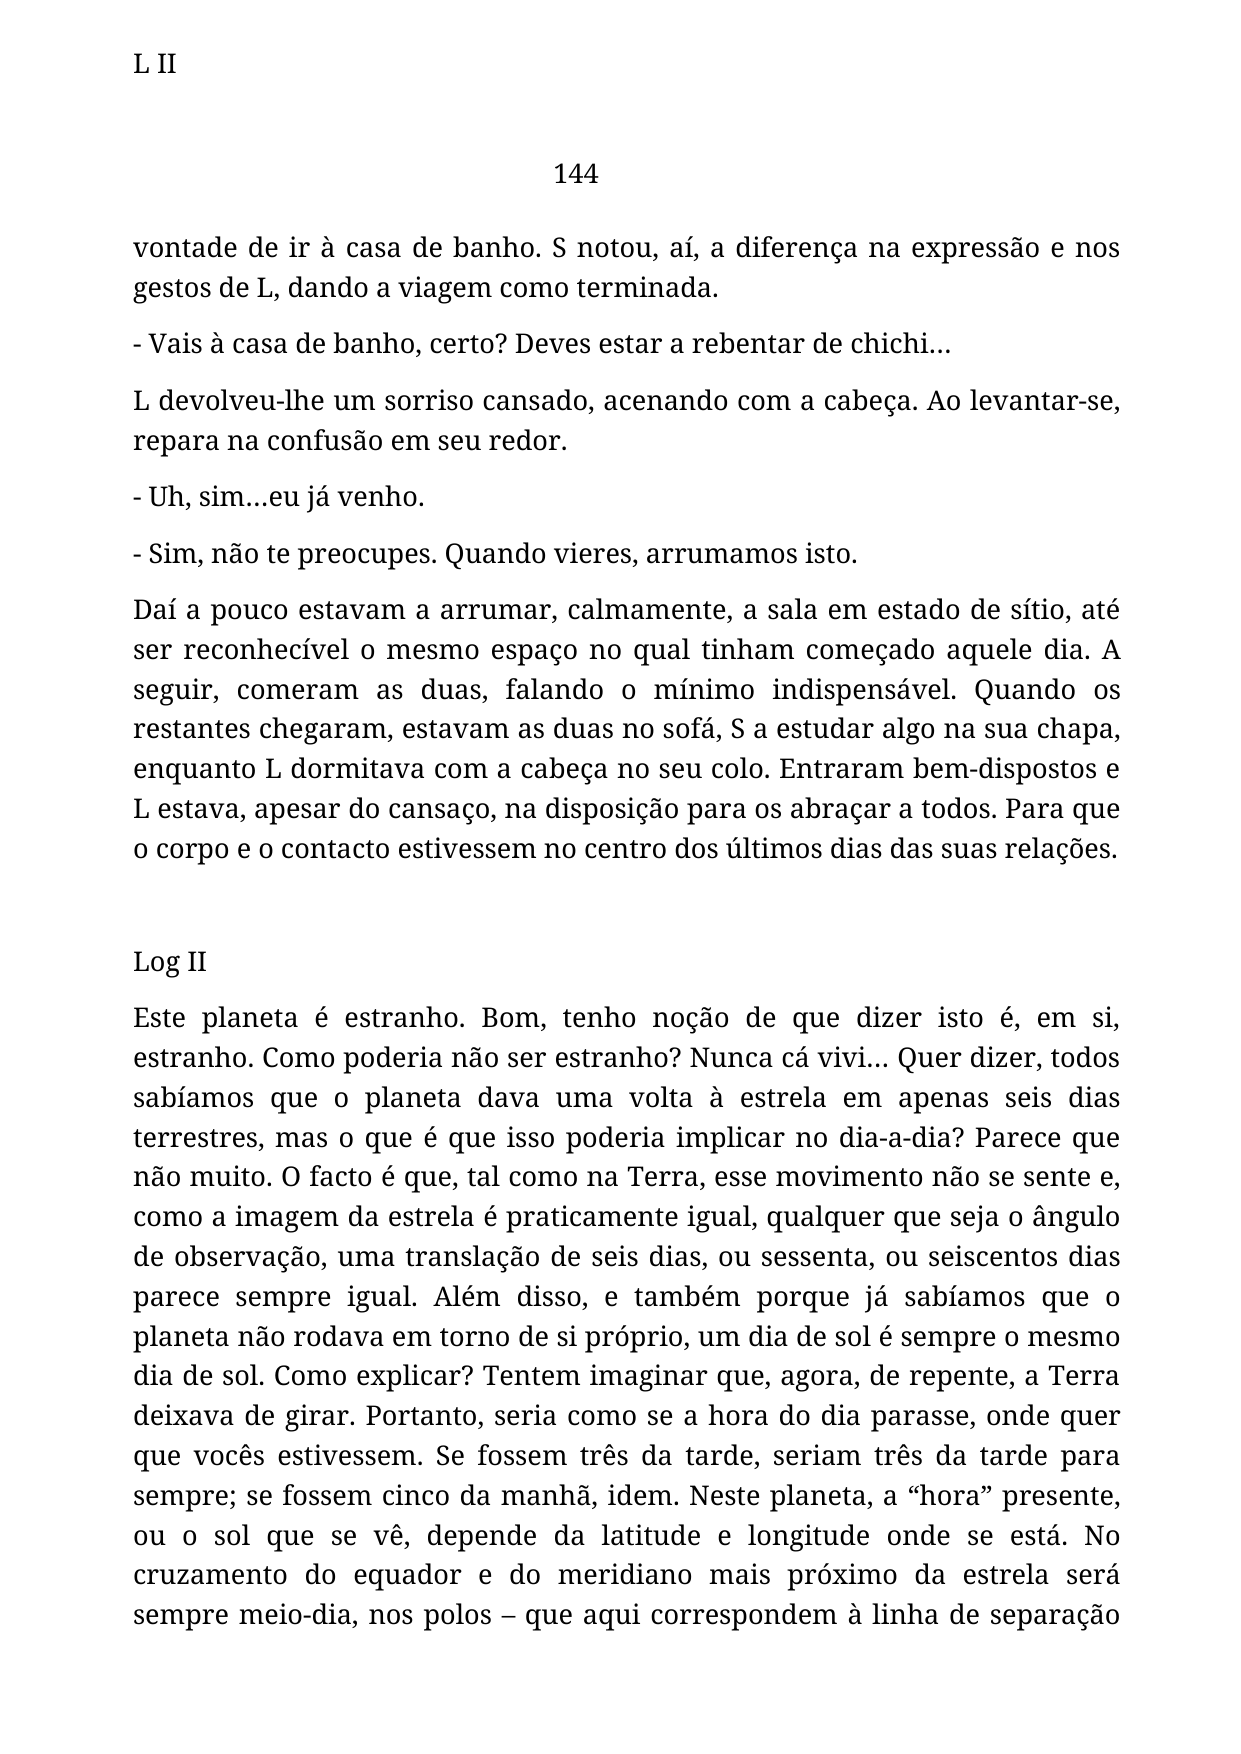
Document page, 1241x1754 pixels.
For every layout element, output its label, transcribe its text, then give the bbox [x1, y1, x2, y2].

text Daí a pouco estavam a arrumar, calmamente, a sala em estado de sítio, até ser reconhecível o mesmo espaço no qual tinham começado aquele dia. A seguir, comeram as duas, falando o mínimo indispensável. Quando os restantes chegaram, estavam as duas no sofá, S a estudar algo na sua chapa, enquanto L dormitava com a cabeça no seu colo. Entraram bem-dispostos e L estava, apesar do cansaço, na disposição para os abraçar a todos. Para que o corpo e o contacto estivessem no centro dos últimos dias das suas relações. [133, 591, 1122, 866]
text - Sim, não te preocupes. Quando vieres, arrumamos isto. [133, 534, 1122, 571]
text - Uh, sim…eu já venho. [133, 478, 1122, 514]
text - Vais à casa de banho, certo? Deves estar a rebentar de chichi… [133, 325, 1122, 362]
text vontade de ir à casa de banho. S notou, aí, a diferença na expressão e nos gestos de L, dando a viagem como terminada. [133, 229, 1122, 305]
text Log II [133, 942, 1122, 979]
text L devolveu-lhe um sorriso cansado, acenando com a cabeça. Ao levantar-se, repara na confusão em seu redor. [133, 381, 1122, 458]
text Este planeta é estranho. Bom, tenho noção de que dizer isto é, em si, estranho. Como poderia não ser estranho? Nunca cá vivi… Quer dizer, todos sabíamos que o planeta dava uma volta à estrela em apenas seis dias terrestres, mas o que é que isso poderia implicar no dia-a-dia? Parece que não muito. O facto é que, tal como na Terra, esse movimento não se sente e, como a imagem da estrela é praticamente igual, qualquer que seja o ângulo de observação, uma translação de seis dias, ou sessenta, ou seiscentos dias parece sempre igual. Além disso, e também porque já sabíamos que o planeta não rodava em torno de si próprio, um dia de sol é sempre o mesmo dia de sol. Como explicar? Tentem imaginar que, agora, de repente, a Terra deixava de girar. Portanto, seria como se a hora do dia parasse, onde quer que vocês estivessem. Se fossem três da tarde, seriam três da tarde para sempre; se fossem cinco da manhã, idem. Neste planeta, a “hora” presente, ou o sol que se vê, depende da latitude e longitude onde se está. No cruzamento do equador e do meridiano mais próximo da estrela será sempre meio-dia, nos polos – que aqui correspondem à linha de separação [133, 999, 1122, 1632]
